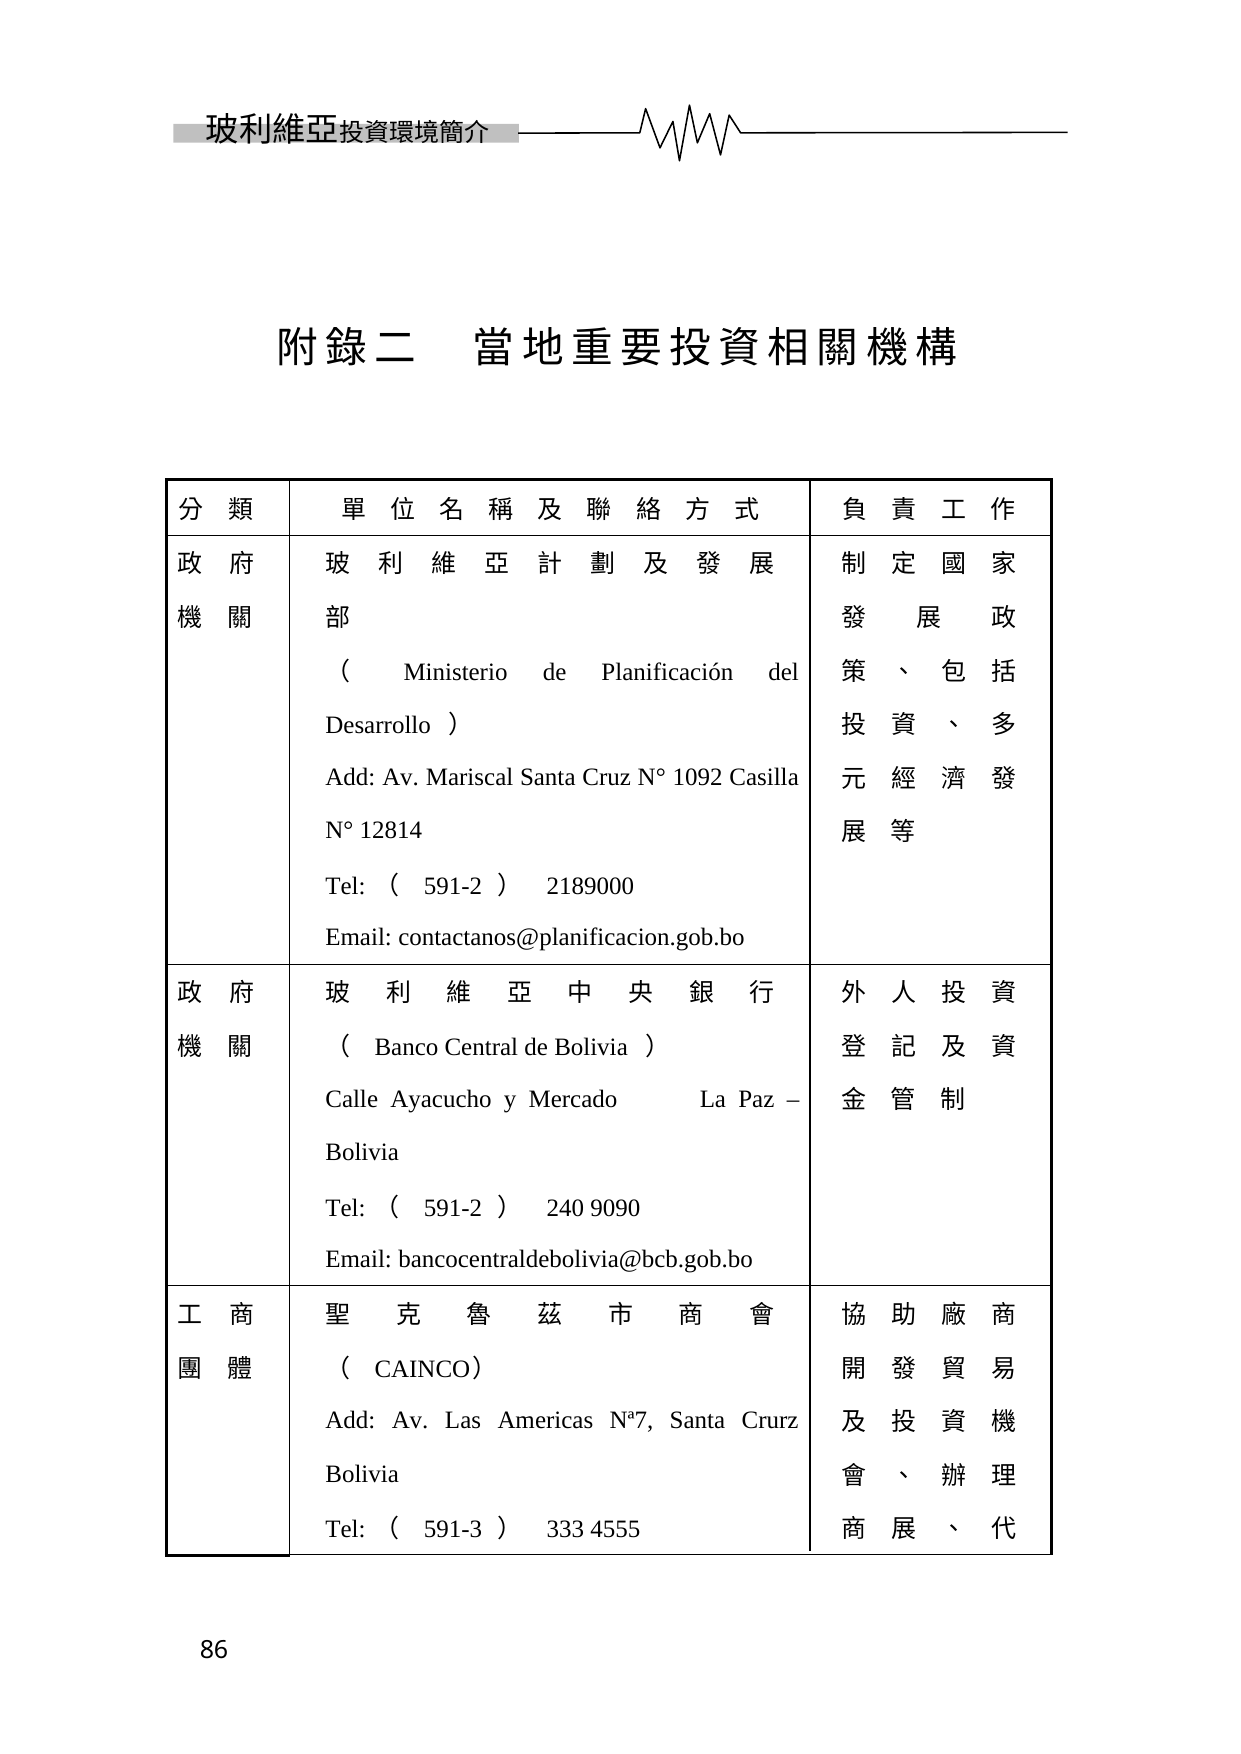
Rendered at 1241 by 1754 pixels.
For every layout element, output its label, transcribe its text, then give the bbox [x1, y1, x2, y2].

table_header 單位名稱及聯絡方式 [290, 481, 809, 535]
table_cell 外人投資登記及資金管制 [811, 965, 1050, 1285]
table_cell 聖克魯茲市商會（CAINCO） Add: Av. Las Americas Nª7, Santa Crurz Bolivia Tel:（591-3）333 4555 [290, 1286, 810, 1554]
table_cell 玻利維亞計劃及發展部 （Ministerio de Planificación del Desarrollo） Add: Av. Mariscal Santa Cruz N° 1092 Casilla N° 12814 Tel:（591-2）2189000 Email: contactanos@planificacion.gob.bo [290, 536, 809, 964]
table_cell 玻利維亞中央銀行（Banco Central de Bolivia） Calle Ayacucho y Mercado La Paz – Bolivia Tel:（591-2）240 9090 Email: bancocentraldebolivia@bcb.gob.bo [290, 965, 809, 1285]
table_header 分類 [168, 481, 289, 535]
table_cell 協助廠商開發貿易及投資機會、辦理商展、代 [810, 1286, 1050, 1554]
table_header 負責工作 [811, 481, 1050, 535]
table_cell 政府機關 [168, 536, 289, 964]
table_cell 制定國家發展政策、包括投資、多元經濟發展等 [811, 536, 1050, 964]
table_cell 政府機關 [168, 965, 289, 1285]
text 附錄二 當地重要投資相關機構 [178, 291, 1063, 398]
table_cell 工商團體 [168, 1286, 289, 1554]
